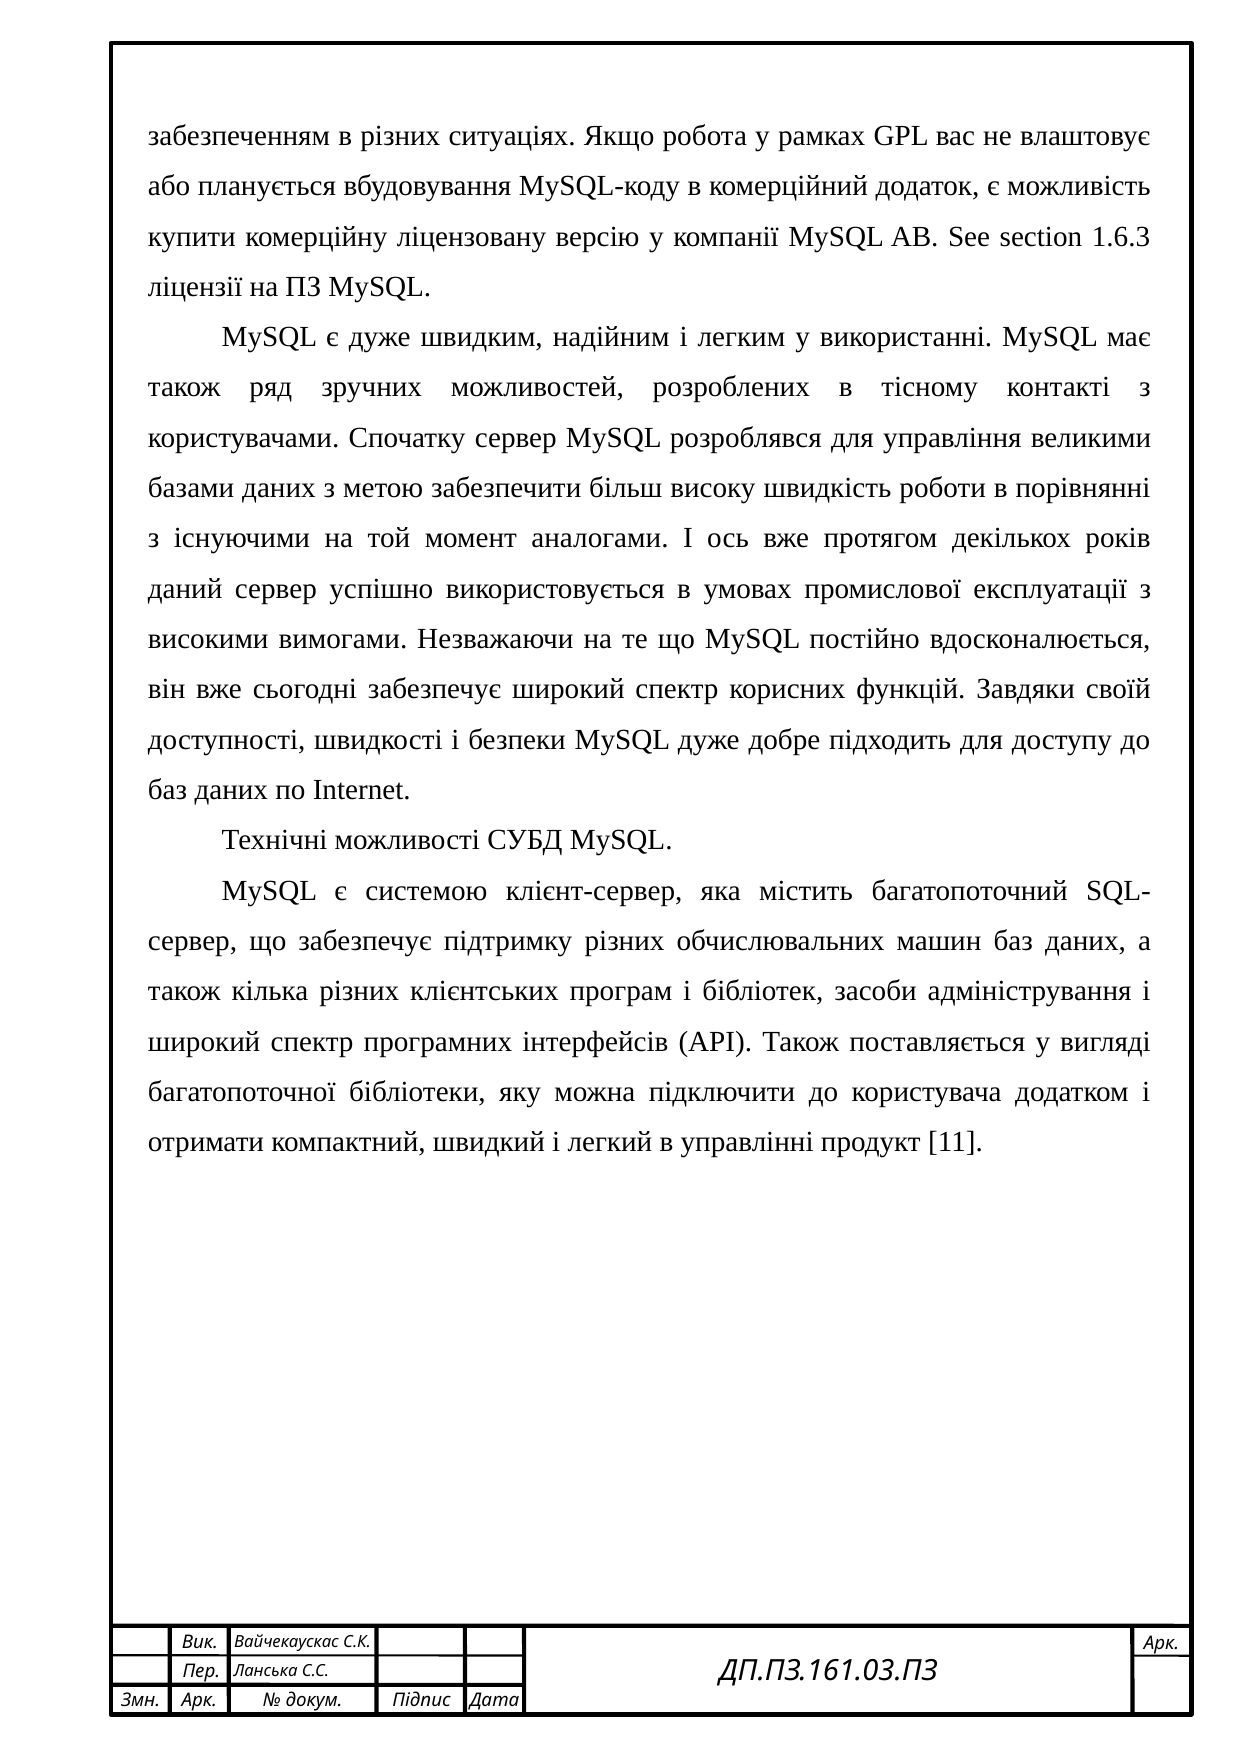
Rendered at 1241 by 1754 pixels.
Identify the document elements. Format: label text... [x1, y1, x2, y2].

text MySQL є системою клієнт-сервер, яка містить багатопоточний SQL-сервер, що забезпечує підтримку різних обчислювальних машин баз даних, а також кілька різних клієнтських програм і бібліотек, засоби адміністрування і широкий спектр програмних інтерфейсів (API). Також поставляється у вигляді багатопоточної бібліотеки, яку можна підключити до користувача додатком і отримати компактний, швидкий і легкий в управлінні продукт [11]. [148, 873, 1152, 1158]
text MySQL є дуже швидким, надійним і легким у використанні. MySQL має також ряд зручних можливостей, розроблених в тісному контакті з користувачами. Спочатку сервер MySQL розроблявся для управління великими базами даних з метою забезпечити більш високу швидкість роботи в порівнянні з існуючими на той момент аналогами. І ось вже протягом декількох років даний сервер успішно використовується в умовах промислової експлуатації з високими вимогами. Незважаючи на те що MySQL постійно вдосконалюється, він вже сьогодні забезпечує широкий спектр корисних функцій. Завдяки своїй доступності, швидкості і безпеки MySQL дуже добре підходить для доступу до баз даних по Internet. [148, 319, 1152, 806]
text Технічні можливості СУБД MySQL. [148, 822, 1152, 856]
text забезпеченням в різних ситуаціях. Якщо робота у рамках GPL вас не влаштовує або планується вбудовування MySQL-коду в комерційний додаток, є можливість купити комерційну ліцензовану версію у компанії MySQL AB. See section 1.6.3 ліцензії на ПЗ MySQL. [148, 118, 1152, 302]
